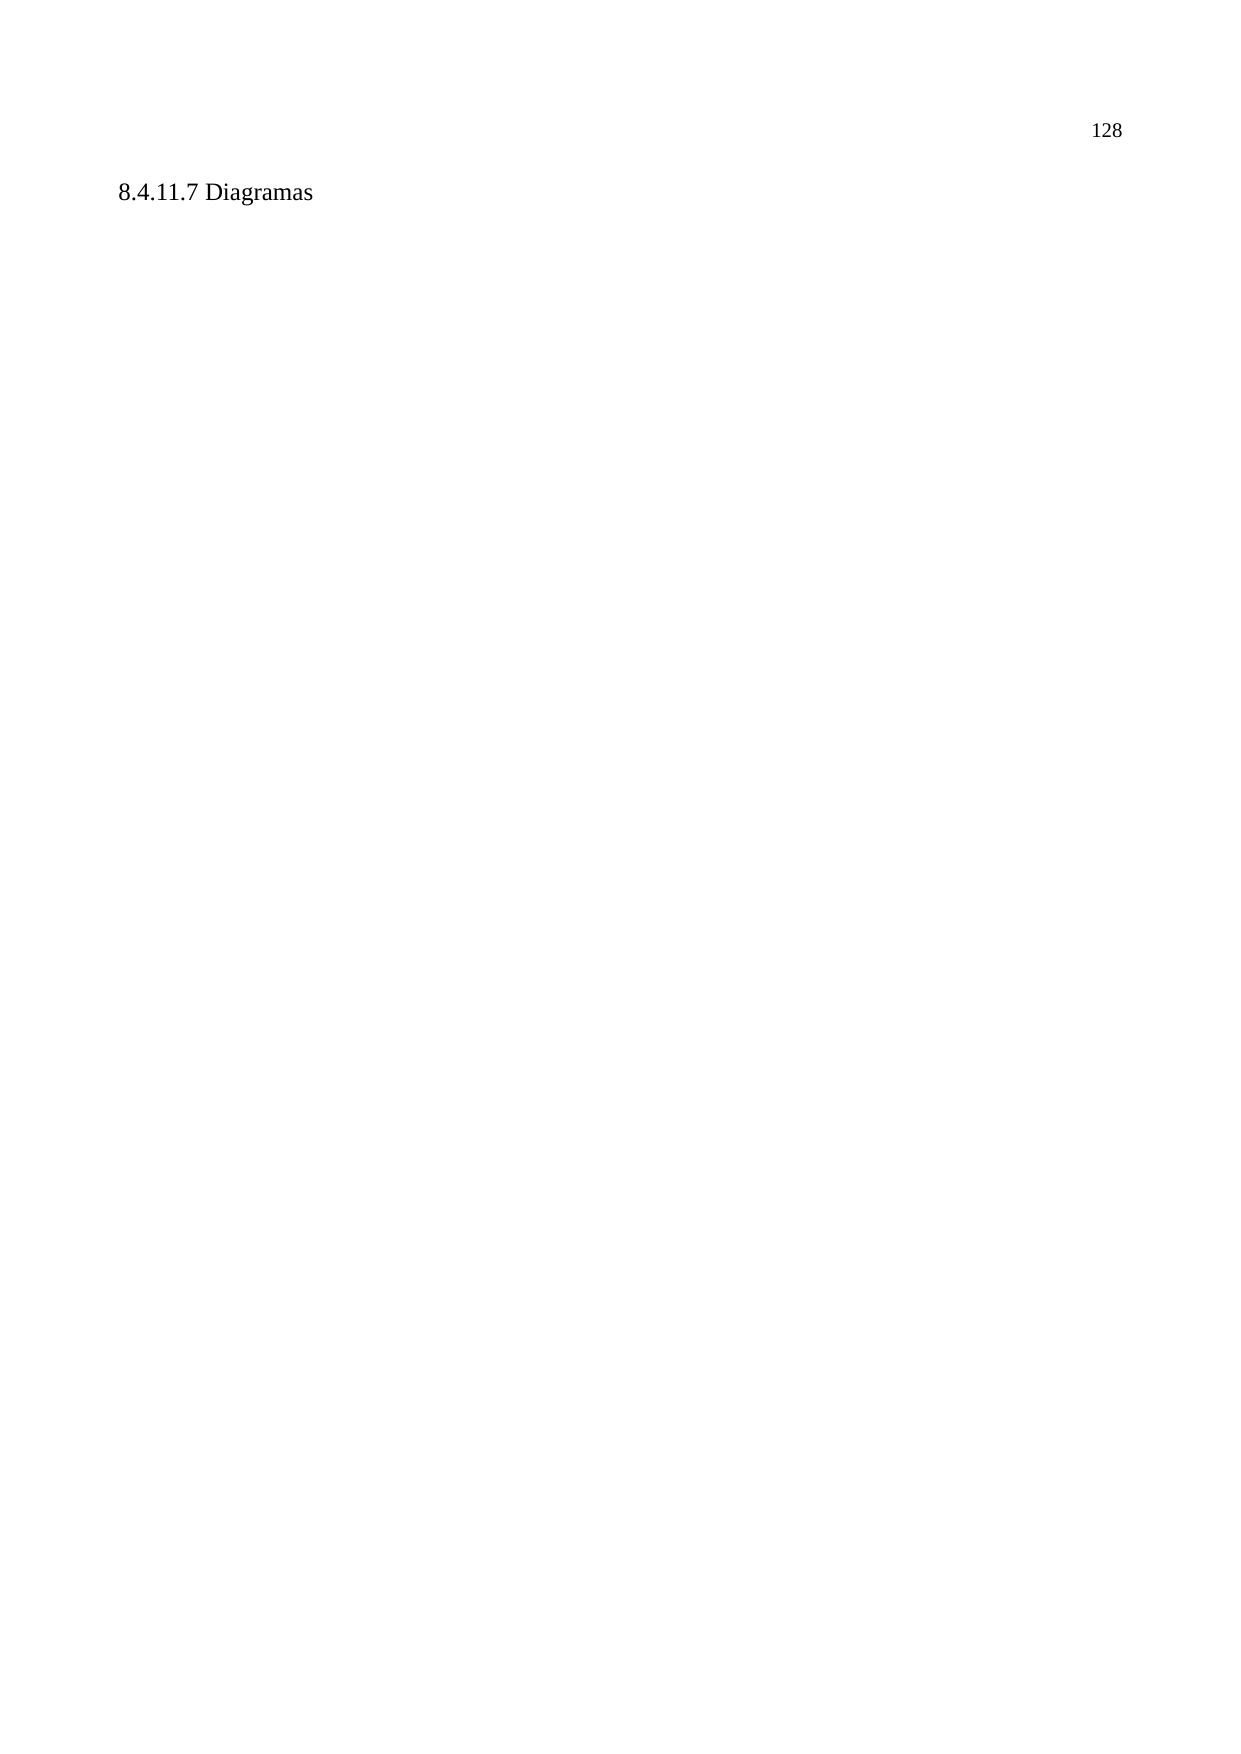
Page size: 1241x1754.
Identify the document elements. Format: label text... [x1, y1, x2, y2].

subtitle Diagramas [118, 177, 1122, 206]
